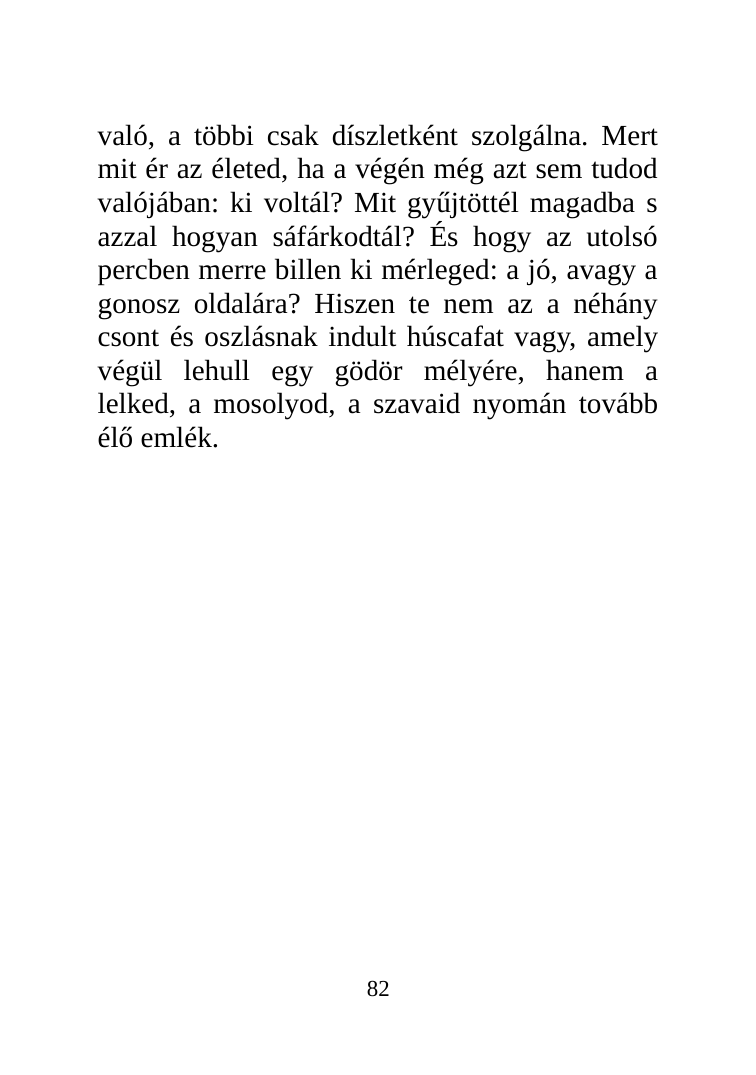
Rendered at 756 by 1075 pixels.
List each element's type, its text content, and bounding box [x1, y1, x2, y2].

text való, a többi csak díszletként szolgálna. Mert mit ér az életed, ha a végén még azt sem tudod valójában: ki voltál? Mit gyűjtöttél magadba s azzal hogyan sáfárkodtál? És hogy az utolsó percben merre billen ki mérleged: a jó, avagy a gonosz oldalára? Hiszen te nem az a néhány csont és oszlásnak indult húscafat vagy, amely végül lehull egy gödör mélyére, hanem a lelked, a mosolyod, a szavaid nyomán tovább élő emlék. [97, 118, 658, 453]
